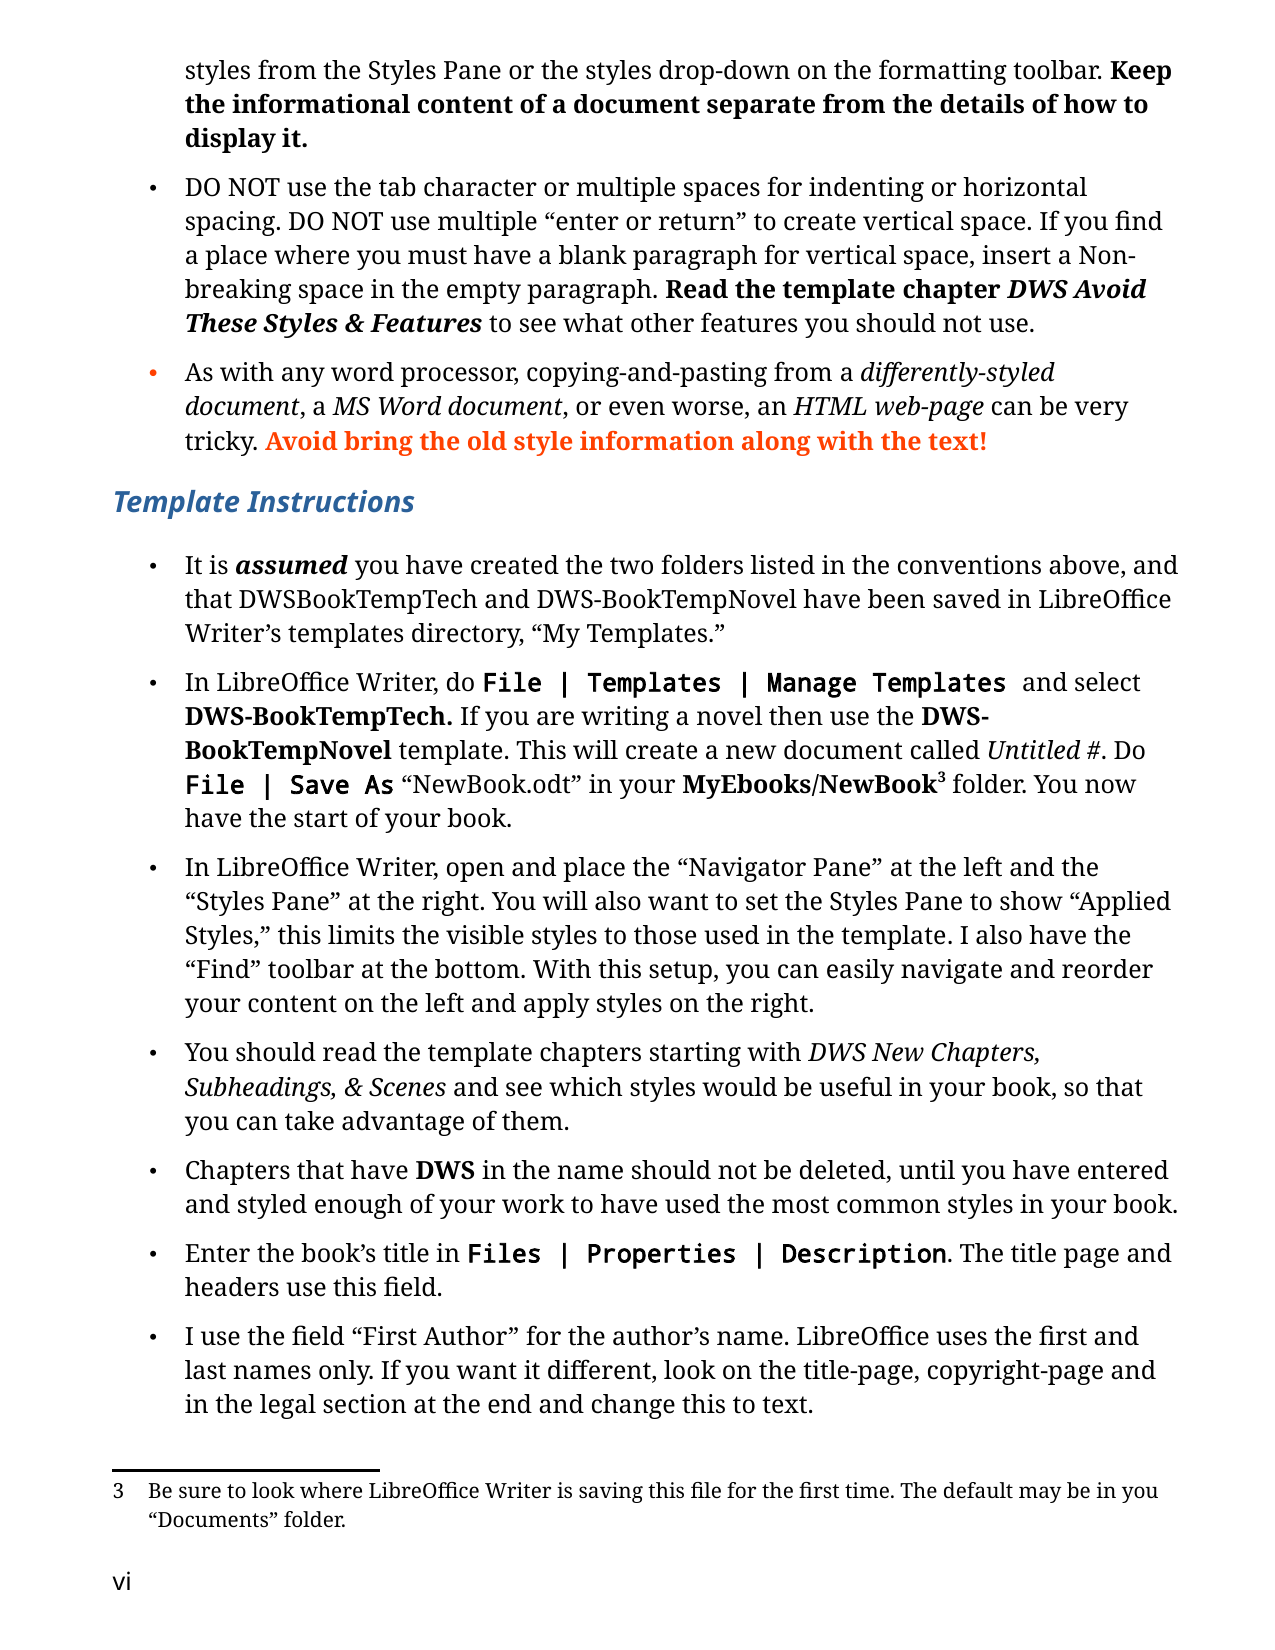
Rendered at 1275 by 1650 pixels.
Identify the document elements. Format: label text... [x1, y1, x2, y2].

list DO NOT use the tab character or multiple spaces for indenting or horizontal spacing. DO NOT use multiple “enter or return” to create vertical space. If you find a place where you must have a blank paragraph for vertical space, insert a Non-breaking space in the empty paragraph. Read the template chapter DWS Avoid These Styles & Features to see what other features you should not use. [148, 170, 1181, 340]
list As with any word processor, copying-and-pasting from a differently-styled document, a MS Word document, or even worse, an HTML web-page can be very tricky. Avoid bring the old style information along with the text! [148, 355, 1181, 457]
list Be sure to look where LibreOffice Writer is saving this file for the first time. The default may be in you “Documents” folder. [112, 1477, 1181, 1533]
list You should read the template chapters starting with DWS New Chapters, Subheadings, & Scenes and see which styles would be useful in your book, so that you can take advantage of them. [148, 1035, 1181, 1137]
list It is assumed you have created the two folders listed in the conventions above, and that DWSBookTempTech and DWS-BookTempNovel have been saved in LibreOffice Writer’s templates directory, “My Templates.” [148, 547, 1181, 649]
subtitle Template Instructions [112, 481, 1181, 521]
list Enter the book’s title in Files | Properties | Description. The title page and headers use this field. [148, 1235, 1181, 1303]
list In LibreOffice Writer, open and place the “Navigator Pane” at the left and the “Styles Pane” at the right. You will also want to set the Styles Pane to show “Applied Styles,” this limits the visible styles to those used in the template. I also have the “Find” toolbar at the bottom. With this setup, you can easily navigate and reorder your content on the left and apply styles on the right. [148, 850, 1181, 1020]
list I use the field “First Author” for the author’s name. LibreOffice uses the first and last names only. If you want it different, look on the title-page, copyright-page and in the legal section at the end and change this to text. [148, 1318, 1181, 1421]
list styles from the Styles Pane or the styles drop-down on the formatting toolbar. Keep the informational content of a document separate from the details of how to display it. [148, 52, 1181, 155]
list Chapters that have DWS in the name should not be deleted, until you have entered and styled enough of your work to have used the most common styles in your book. [148, 1152, 1181, 1220]
list In LibreOffice Writer, do File | Templates | Manage Templates and select DWS-BookTempTech. If you are writing a novel then use the DWS-BookTempNovel template. This will create a new document called Untitled #. Do File | Save As “NewBook.odt” in your MyEbooks/NewBook folder. You now have the start of your book. [148, 664, 1181, 835]
